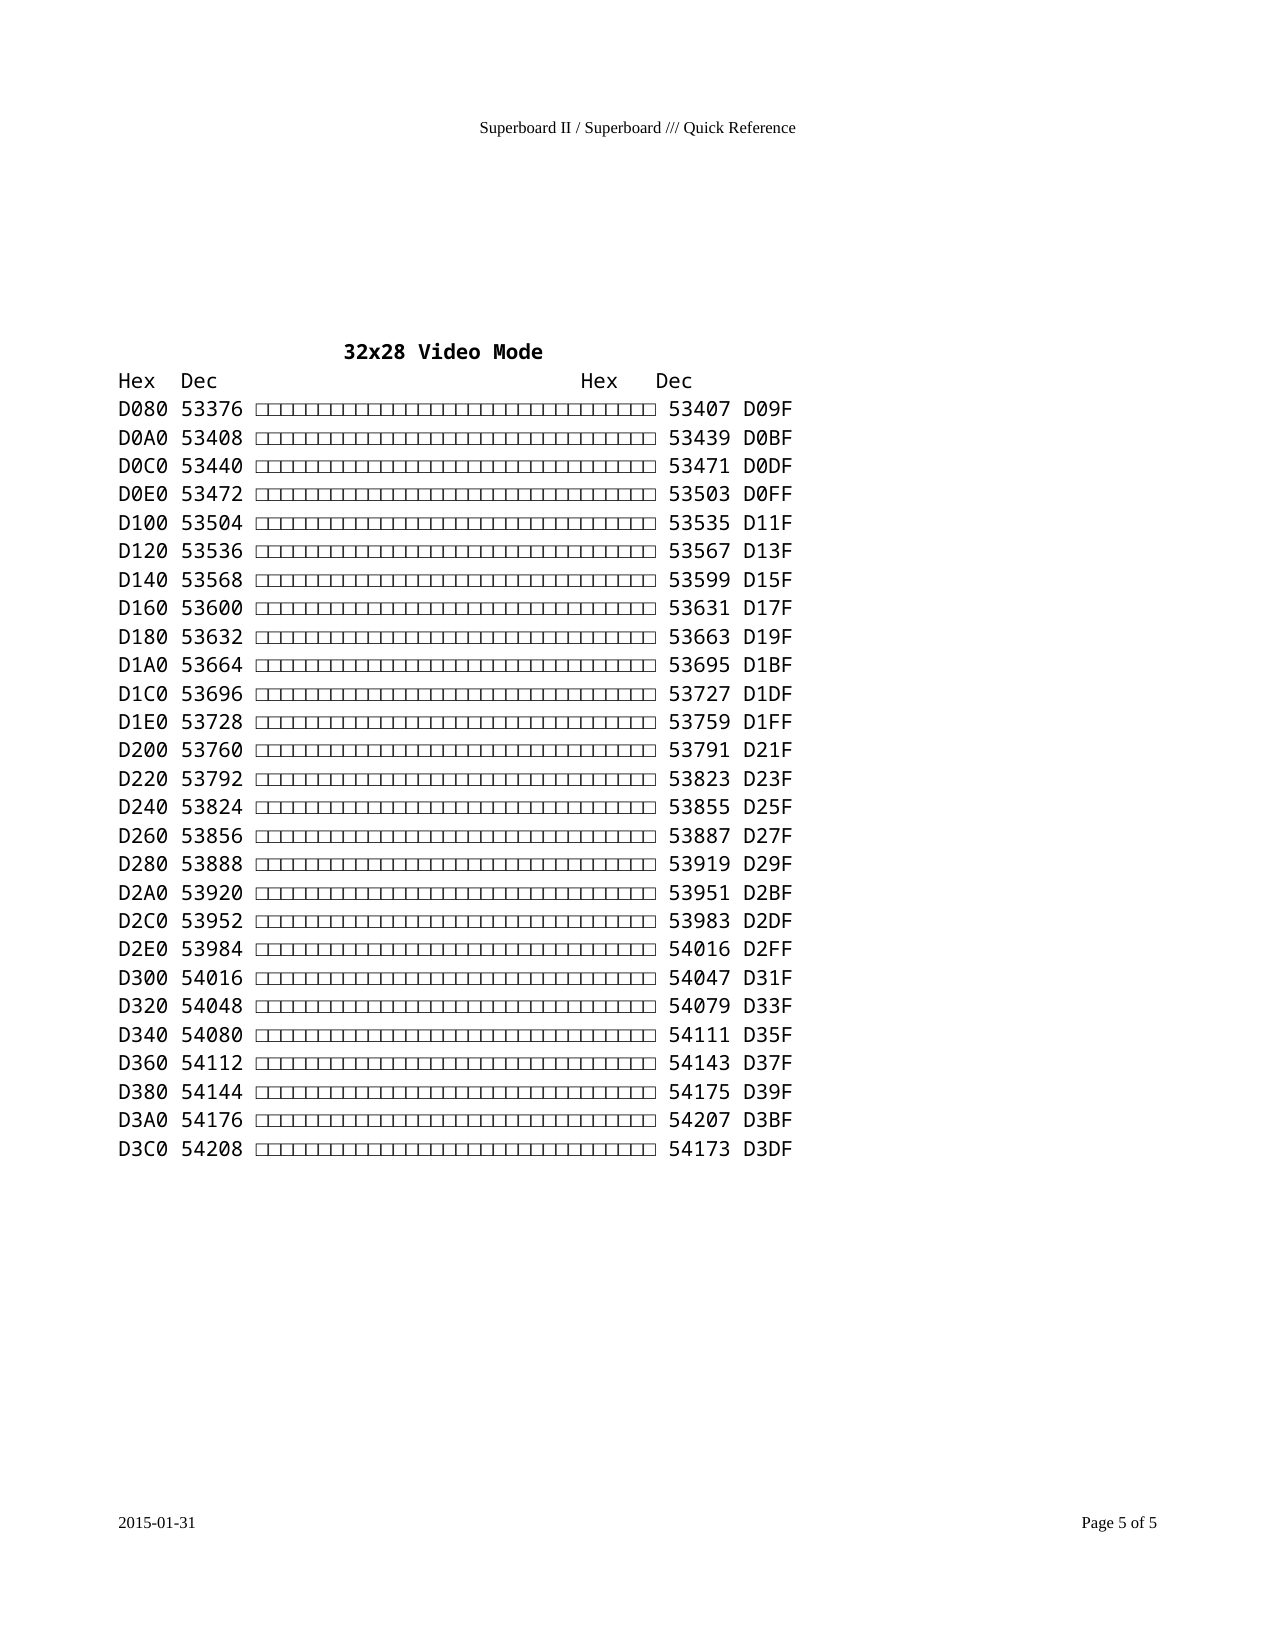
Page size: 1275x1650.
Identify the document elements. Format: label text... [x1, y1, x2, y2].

text D120 53536 □□□□□□□□□□□□□□□□□□□□□□□□□□□□□□□□ 53567 D13F [118, 536, 1157, 565]
text D180 53632 □□□□□□□□□□□□□□□□□□□□□□□□□□□□□□□□ 53663 D19F [118, 622, 1157, 650]
text 32x28 Video Mode [118, 337, 1157, 366]
text D1E0 53728 □□□□□□□□□□□□□□□□□□□□□□□□□□□□□□□□ 53759 D1FF [118, 707, 1157, 736]
text Hex Dec Hex Dec [118, 366, 1157, 394]
text D260 53856 □□□□□□□□□□□□□□□□□□□□□□□□□□□□□□□□ 53887 D27F [118, 821, 1157, 849]
text D1A0 53664 □□□□□□□□□□□□□□□□□□□□□□□□□□□□□□□□ 53695 D1BF [118, 650, 1157, 679]
text D360 54112 □□□□□□□□□□□□□□□□□□□□□□□□□□□□□□□□ 54143 D37F [118, 1048, 1157, 1077]
text D2C0 53952 □□□□□□□□□□□□□□□□□□□□□□□□□□□□□□□□ 53983 D2DF [118, 906, 1157, 934]
text D140 53568 □□□□□□□□□□□□□□□□□□□□□□□□□□□□□□□□ 53599 D15F [118, 565, 1157, 593]
text D0A0 53408 □□□□□□□□□□□□□□□□□□□□□□□□□□□□□□□□ 53439 D0BF [118, 423, 1157, 451]
text D380 54144 □□□□□□□□□□□□□□□□□□□□□□□□□□□□□□□□ 54175 D39F [118, 1077, 1157, 1105]
text D200 53760 □□□□□□□□□□□□□□□□□□□□□□□□□□□□□□□□ 53791 D21F [118, 736, 1157, 764]
text D3A0 54176 □□□□□□□□□□□□□□□□□□□□□□□□□□□□□□□□ 54207 D3BF [118, 1105, 1157, 1134]
text D0E0 53472 □□□□□□□□□□□□□□□□□□□□□□□□□□□□□□□□ 53503 D0FF [118, 479, 1157, 508]
text D320 54048 □□□□□□□□□□□□□□□□□□□□□□□□□□□□□□□□ 54079 D33F [118, 991, 1157, 1020]
text D100 53504 □□□□□□□□□□□□□□□□□□□□□□□□□□□□□□□□ 53535 D11F [118, 508, 1157, 536]
text D3C0 54208 □□□□□□□□□□□□□□□□□□□□□□□□□□□□□□□□ 54173 D3DF [118, 1134, 1157, 1162]
text D340 54080 □□□□□□□□□□□□□□□□□□□□□□□□□□□□□□□□ 54111 D35F [118, 1020, 1157, 1048]
text D220 53792 □□□□□□□□□□□□□□□□□□□□□□□□□□□□□□□□ 53823 D23F [118, 764, 1157, 792]
text D0C0 53440 □□□□□□□□□□□□□□□□□□□□□□□□□□□□□□□□ 53471 D0DF [118, 451, 1157, 479]
text D080 53376 □□□□□□□□□□□□□□□□□□□□□□□□□□□□□□□□ 53407 D09F [118, 394, 1157, 423]
text D280 53888 □□□□□□□□□□□□□□□□□□□□□□□□□□□□□□□□ 53919 D29F [118, 849, 1157, 878]
text D160 53600 □□□□□□□□□□□□□□□□□□□□□□□□□□□□□□□□ 53631 D17F [118, 593, 1157, 622]
text D240 53824 □□□□□□□□□□□□□□□□□□□□□□□□□□□□□□□□ 53855 D25F [118, 792, 1157, 821]
text D300 54016 □□□□□□□□□□□□□□□□□□□□□□□□□□□□□□□□ 54047 D31F [118, 963, 1157, 991]
text D1C0 53696 □□□□□□□□□□□□□□□□□□□□□□□□□□□□□□□□ 53727 D1DF [118, 679, 1157, 707]
text D2E0 53984 □□□□□□□□□□□□□□□□□□□□□□□□□□□□□□□□ 54016 D2FF [118, 934, 1157, 963]
text D2A0 53920 □□□□□□□□□□□□□□□□□□□□□□□□□□□□□□□□ 53951 D2BF [118, 878, 1157, 906]
